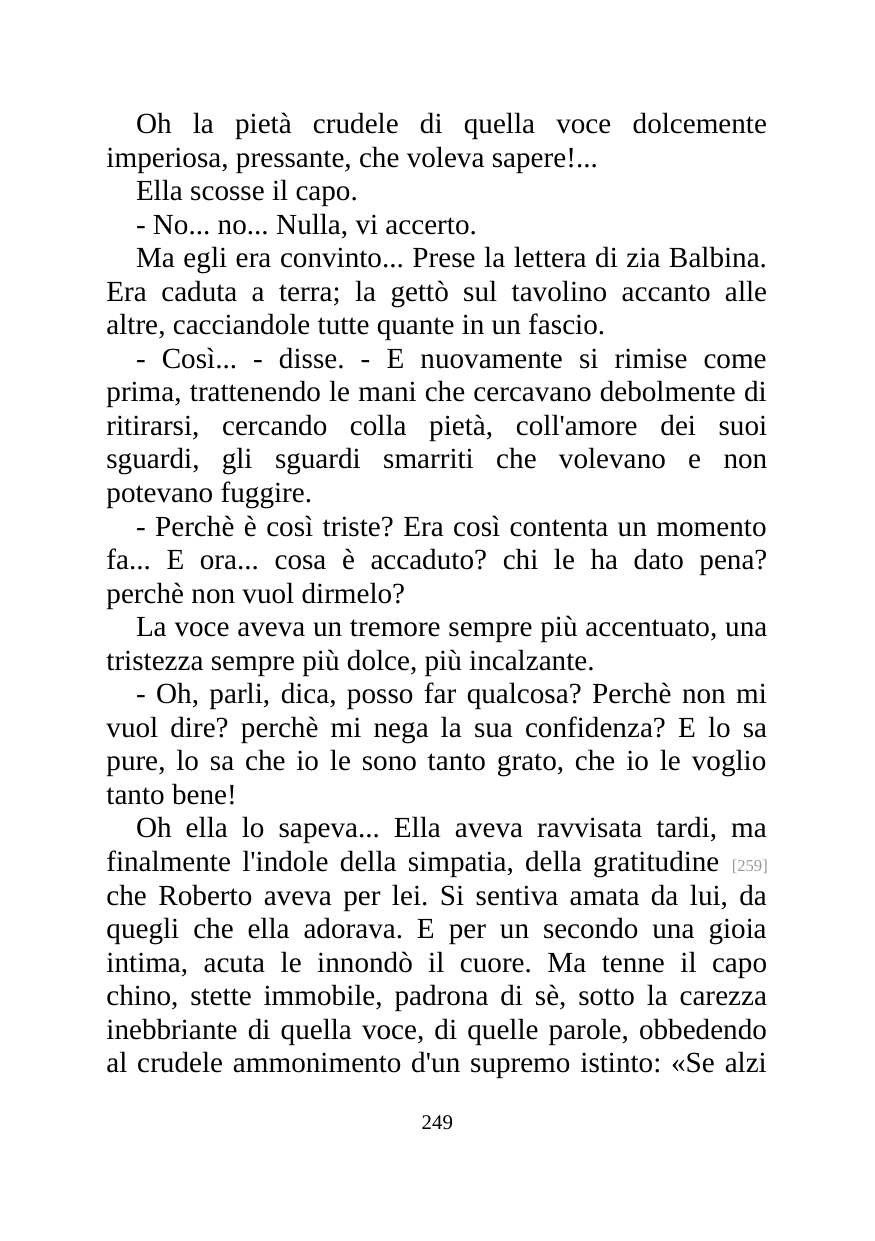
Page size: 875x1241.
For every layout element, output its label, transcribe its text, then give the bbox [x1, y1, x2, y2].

text Ella scosse il capo. [106, 173, 768, 207]
text Ma egli era convinto... Prese la lettera di zia Balbina. Era caduta a terra; la gettò sul tavolino accanto alle altre, cacciandole tutte quante in un fascio. [106, 240, 768, 341]
text La voce aveva un tremore sempre più accentuato, una tristezza sempre più dolce, più incalzante. [106, 609, 768, 676]
text - Oh, parli, dica, posso far qualcosa? Perchè non mi vuol dire? perchè mi nega la sua confidenza? E lo sa pure, lo sa che io le sono tanto grato, che io le voglio tanto bene! [106, 676, 768, 811]
text - Perchè è così triste? Era così contenta un momento fa... E ora... cosa è accaduto? chi le ha dato pena? perchè non vuol dirmelo? [106, 509, 768, 609]
text - Così... - disse. - E nuovamente si rimise come prima, trattenendo le mani che cercavano debolmente di ritirarsi, cercando colla pietà, coll'amore dei suoi sguardi, gli sguardi smarriti che volevano e non potevano fuggire. [106, 341, 768, 509]
text Oh la pietà crudele di quella voce dolcemente imperiosa, pressante, che voleva sapere!... [106, 106, 768, 173]
text Oh ella lo sapeva... Ella aveva ravvisata tardi, ma finalmente l'indole della simpatia, della gratitudine [259] che Roberto aveva per lei. Si sentiva amata da lui, da quegli che ella adorava. E per un secondo una gioia intima, acuta le innondò il cuore. Ma tenne il capo chino, stette immobile, padrona di sè, sotto la carezza inebbriante di quella voce, di quelle parole, obbedendo al crudele ammonimento d'un supremo istinto: «Se alzi [106, 811, 768, 1079]
text - No... no... Nulla, vi accerto. [106, 207, 768, 240]
